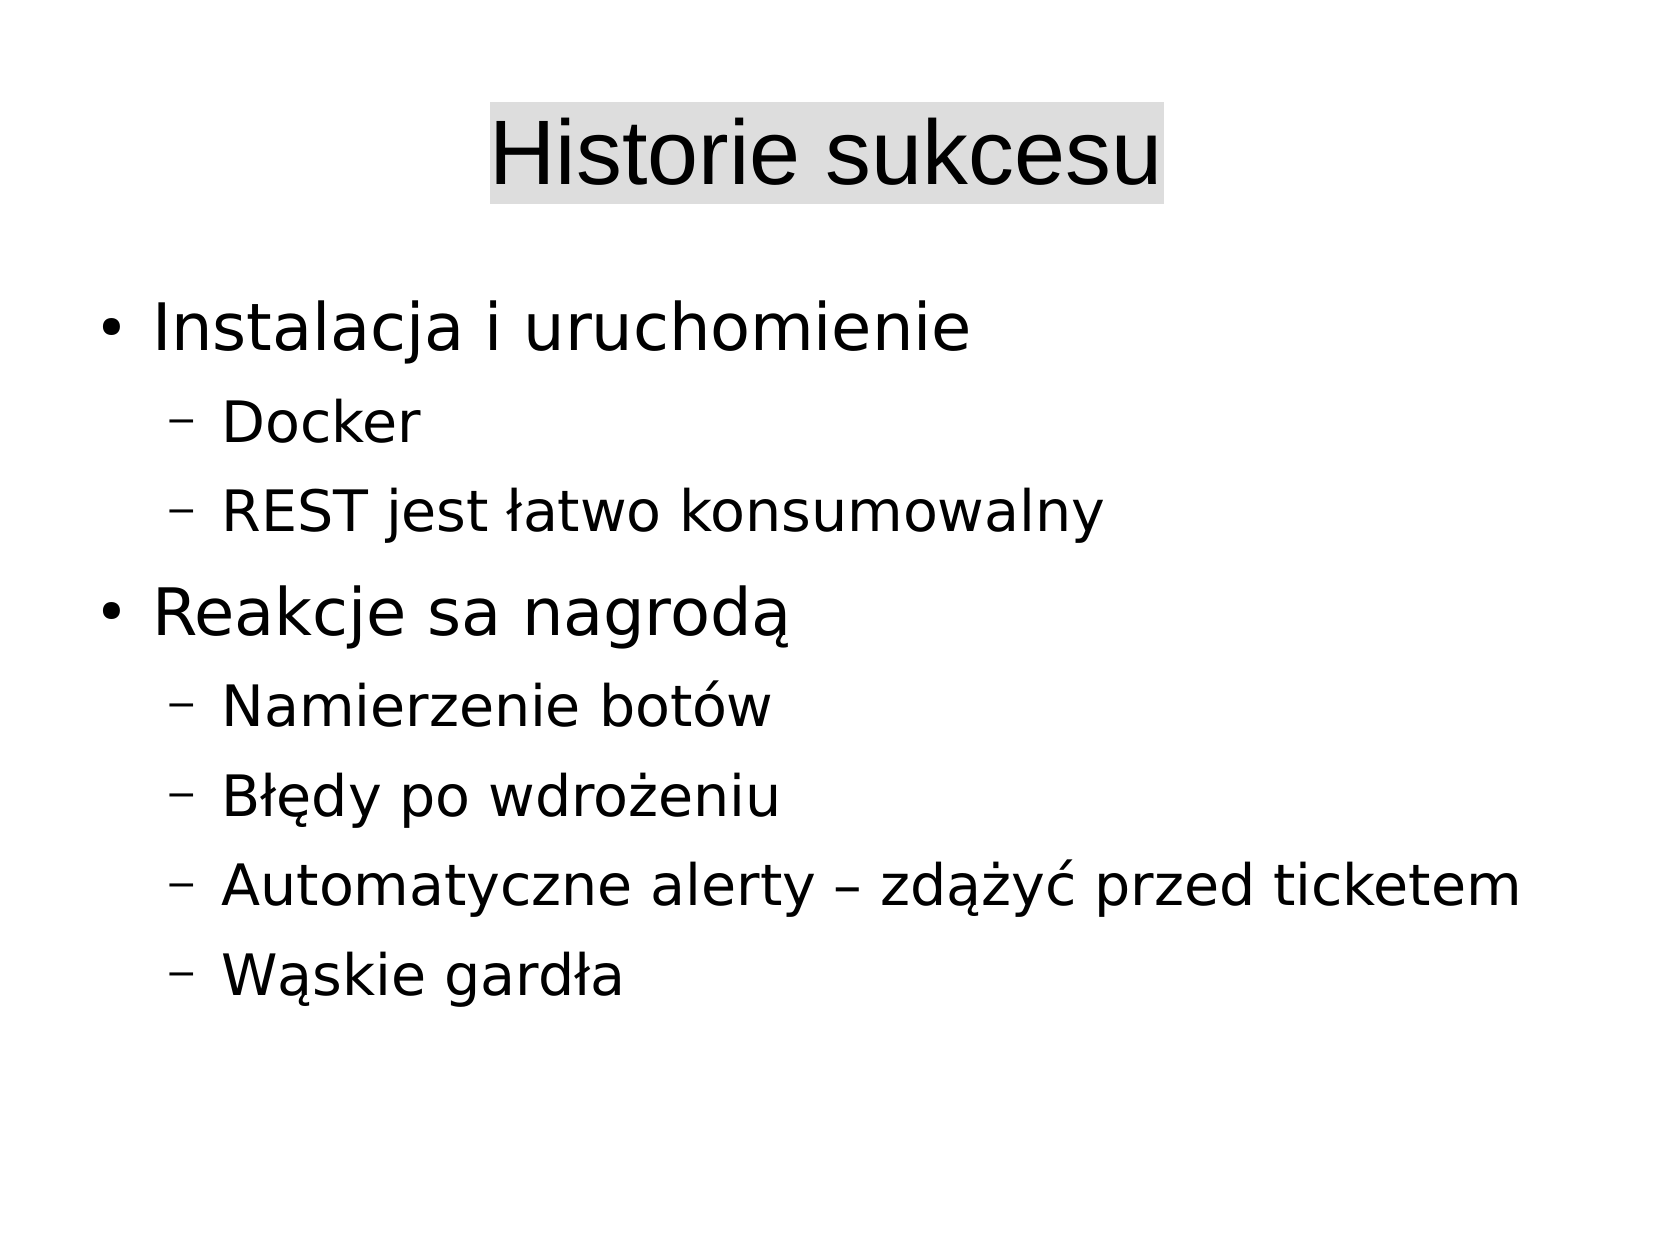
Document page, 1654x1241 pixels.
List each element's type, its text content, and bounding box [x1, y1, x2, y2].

list Instalacja i uruchomienie Docker REST jest łatwo konsumowalny Reakcje sa nagrodą Namierzenie botów Błędy po wdrożeniu Automatyczne alerty – zdążyć przed ticketem Wąskie gardła [82, 290, 1571, 1010]
title Historie sukcesu [82, 49, 1571, 257]
